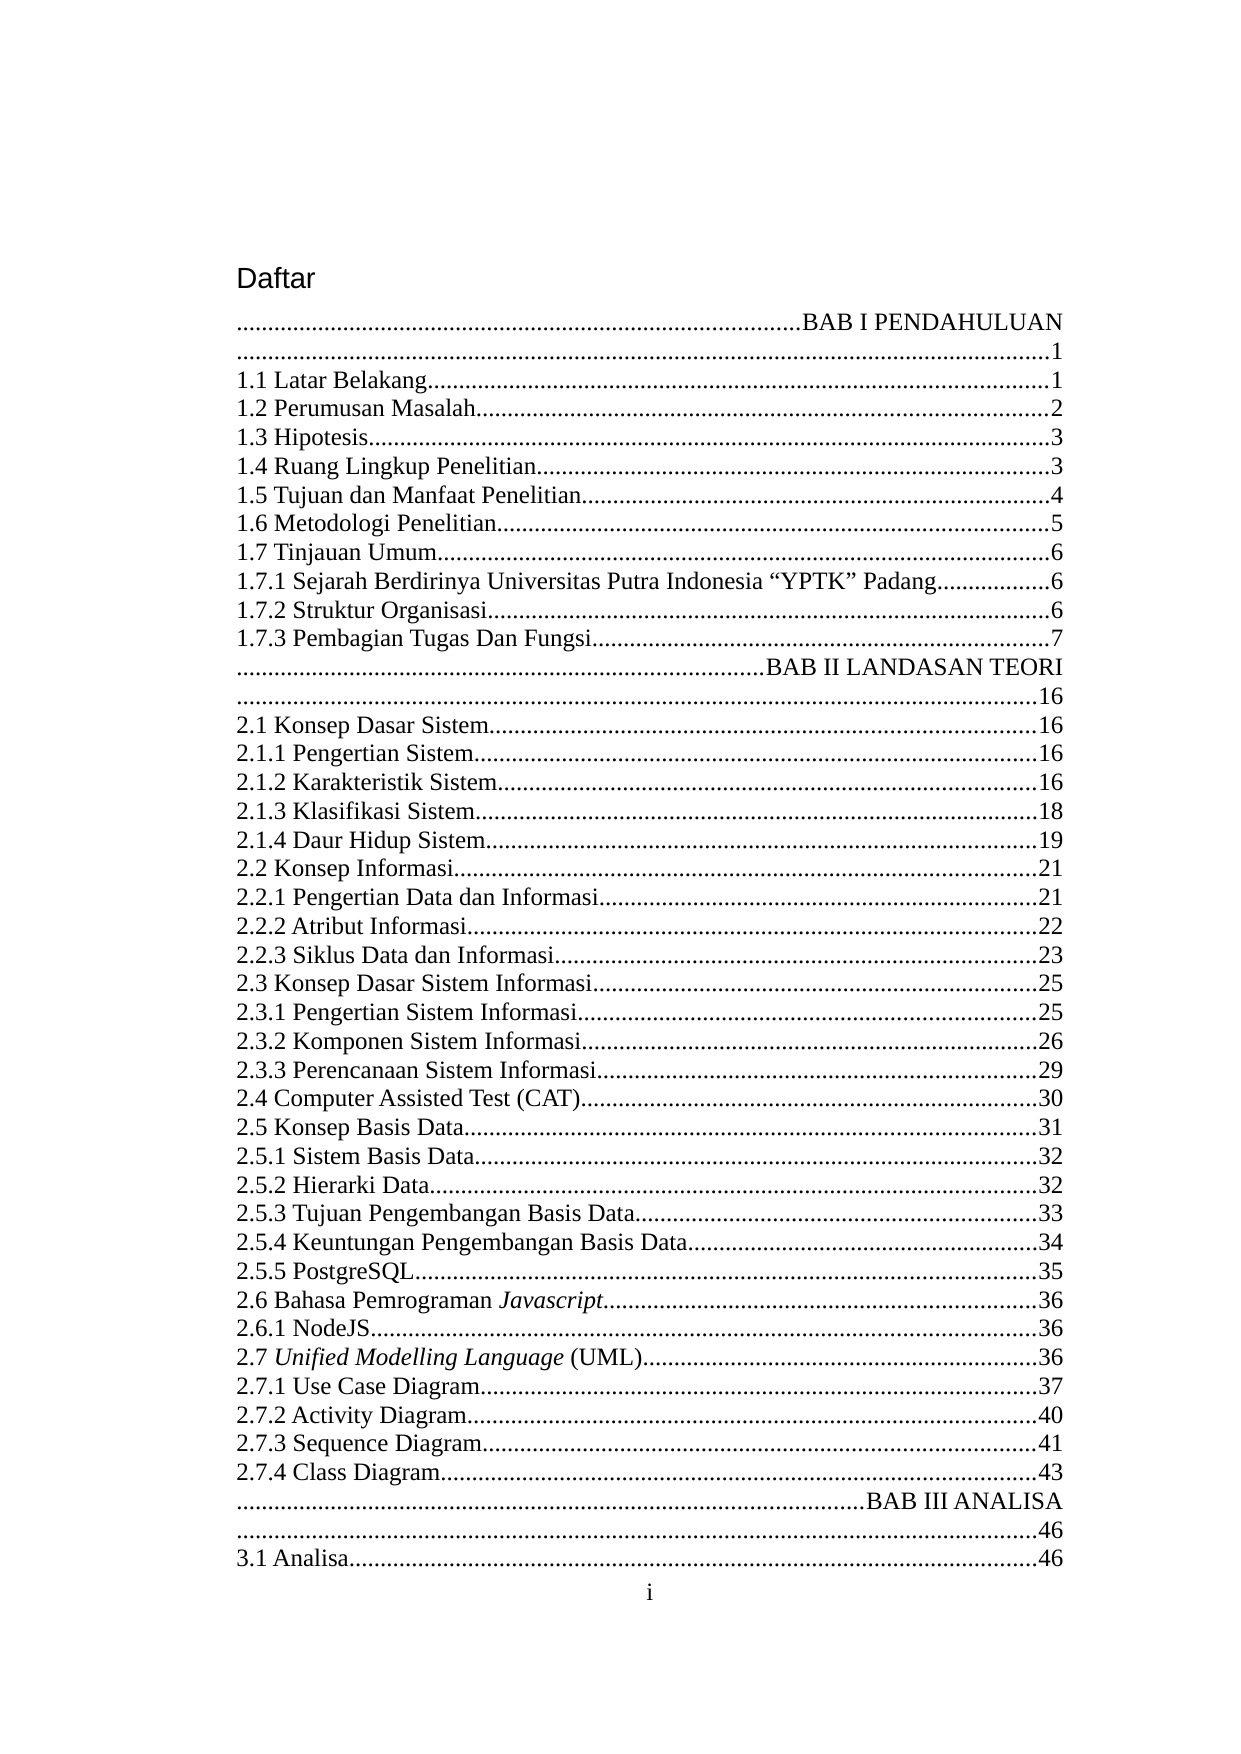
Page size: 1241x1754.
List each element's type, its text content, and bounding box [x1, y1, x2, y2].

text 2.1.1 Pengertian Sistem 16 [236, 738, 1063, 767]
text 1.7.3 Pembagian Tugas Dan Fungsi 7 [236, 623, 1063, 652]
text 2.2.1 Pengertian Data dan Informasi 21 [236, 882, 1063, 911]
text 1.5 Tujuan dan Manfaat Penelitian 4 [236, 480, 1063, 508]
text 1.7 Tinjauan Umum 6 [236, 537, 1063, 566]
text 2.3 Konsep Dasar Sistem Informasi 25 [236, 968, 1063, 997]
text 2.5.4 Keuntungan Pengembangan Basis Data 34 [236, 1227, 1063, 1256]
text 2.5 Konsep Basis Data 31 [236, 1112, 1063, 1141]
text 2.2.3 Siklus Data dan Informasi 23 [236, 940, 1063, 968]
text 2.2.2 Atribut Informasi 22 [236, 911, 1063, 940]
text 2.3.3 Perencanaan Sistem Informasi 29 [236, 1055, 1063, 1083]
text 2.6.1 NodeJS 36 [236, 1313, 1063, 1342]
text 2.1.3 Klasifikasi Sistem 18 [236, 796, 1063, 825]
text 2.7.4 Class Diagram 43 [236, 1457, 1063, 1486]
text 2.7.1 Use Case Diagram 37 [236, 1371, 1063, 1400]
text 1.3 Hipotesis 3 [236, 422, 1063, 451]
text 3.1 Analisa 46 [236, 1543, 1063, 1572]
text 2.1.4 Daur Hidup Sistem 19 [236, 825, 1063, 853]
text 2.5.1 Sistem Basis Data 32 [236, 1141, 1063, 1170]
text 2.2 Konsep Informasi 21 [236, 853, 1063, 882]
text BAB II LANDASAN TEORI 16 [236, 652, 1063, 710]
text 2.7 Unified Modelling Language (UML) 36 [236, 1342, 1063, 1371]
subtitle Daftar [236, 261, 1063, 295]
text 1.7.1 Sejarah Berdirinya Universitas Putra Indonesia “YPTK” Padang 6 [236, 566, 1063, 595]
text 2.6 Bahasa Pemrograman Javascript 36 [236, 1285, 1063, 1313]
text 1.1 Latar Belakang 1 [236, 365, 1063, 393]
text 2.1.2 Karakteristik Sistem 16 [236, 767, 1063, 796]
text 2.5.3 Tujuan Pengembangan Basis Data 33 [236, 1198, 1063, 1227]
text 2.7.3 Sequence Diagram 41 [236, 1428, 1063, 1457]
text 2.1 Konsep Dasar Sistem 16 [236, 710, 1063, 738]
text 1.6 Metodologi Penelitian 5 [236, 508, 1063, 537]
text BAB I PENDAHULUAN 1 [236, 307, 1063, 365]
text 2.5.5 PostgreSQL 35 [236, 1256, 1063, 1285]
text 1.2 Perumusan Masalah 2 [236, 393, 1063, 422]
text 1.4 Ruang Lingkup Penelitian 3 [236, 451, 1063, 480]
text 2.7.2 Activity Diagram 40 [236, 1400, 1063, 1428]
text 2.3.1 Pengertian Sistem Informasi 25 [236, 997, 1063, 1026]
text 2.5.2 Hierarki Data 32 [236, 1170, 1063, 1198]
text 2.3.2 Komponen Sistem Informasi 26 [236, 1026, 1063, 1055]
text 1.7.2 Struktur Organisasi 6 [236, 595, 1063, 623]
text BAB III ANALISA 46 [236, 1486, 1063, 1543]
text 2.4 Computer Assisted Test (CAT) 30 [236, 1083, 1063, 1112]
